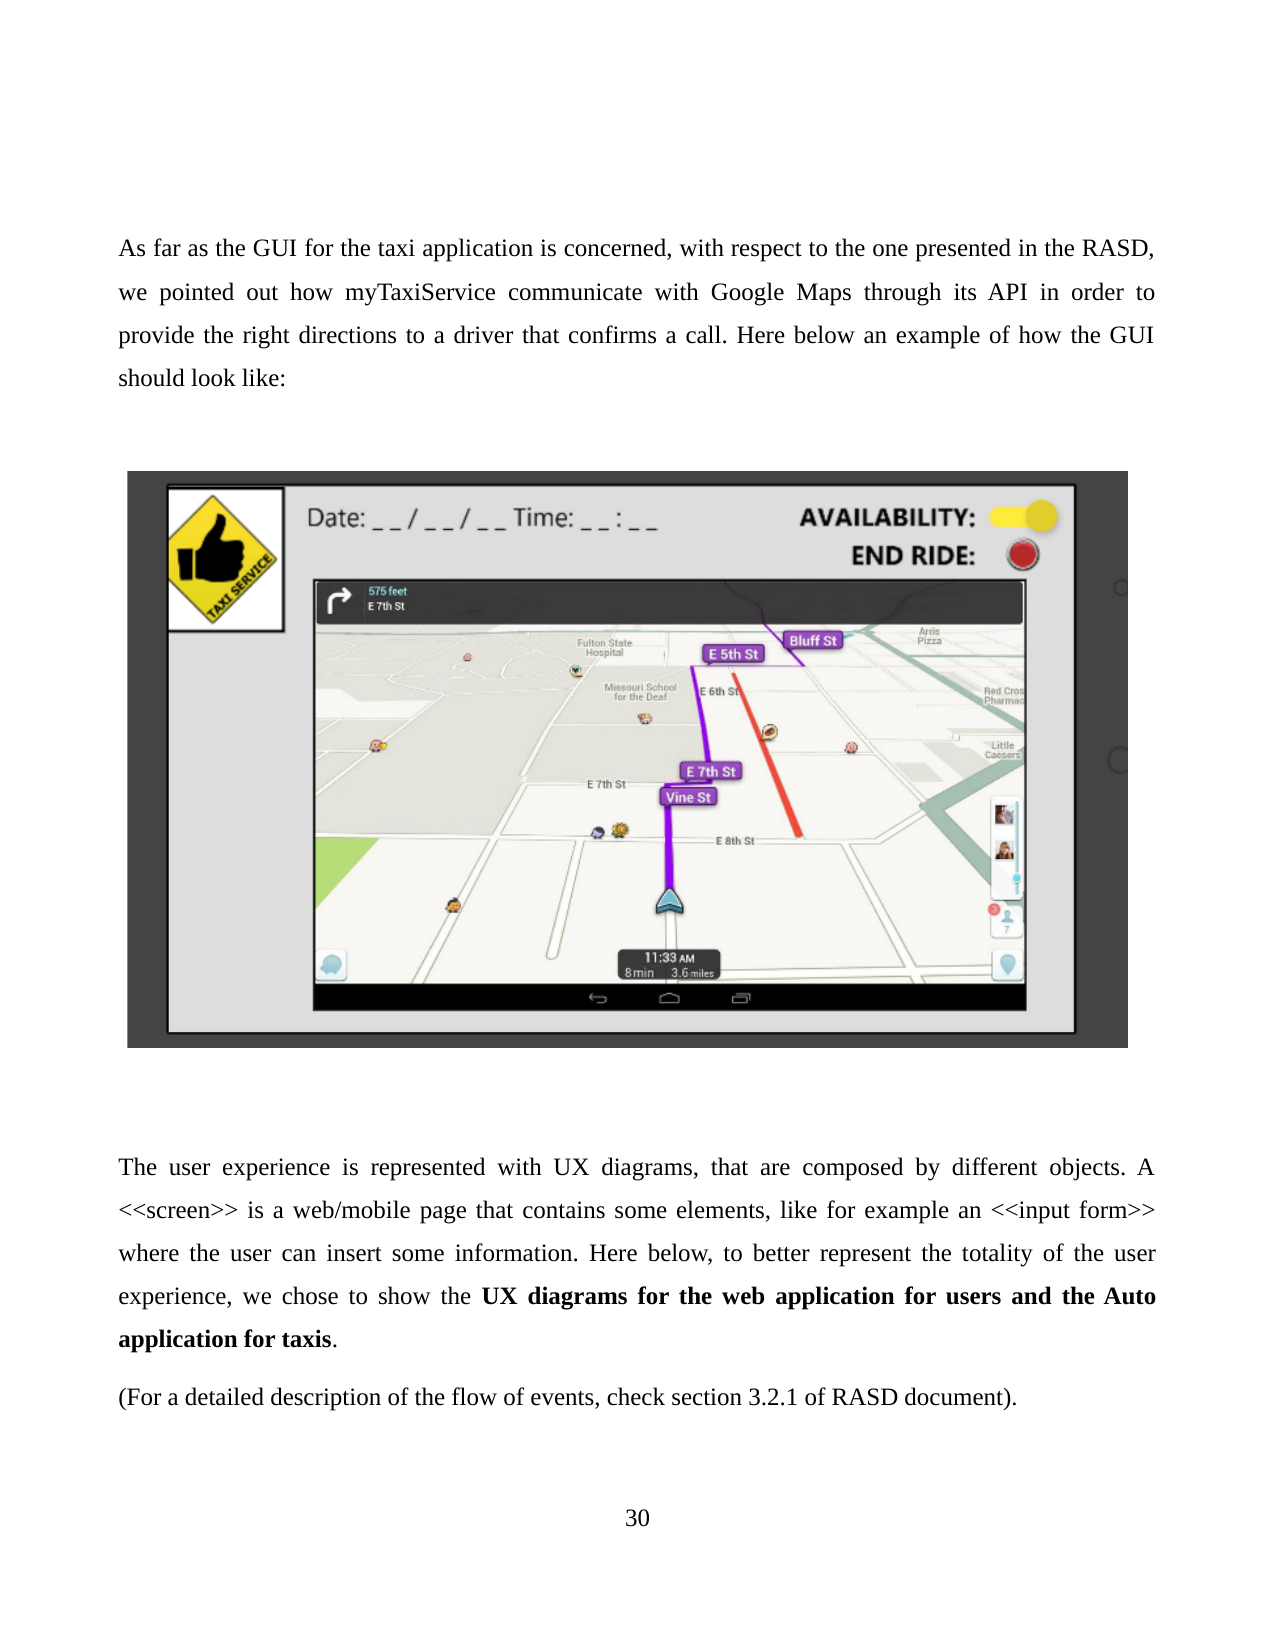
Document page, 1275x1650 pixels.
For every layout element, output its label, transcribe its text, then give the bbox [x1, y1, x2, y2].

text (For a detailed description of the flow of events, check section 3.2.1 of RASD document). [118, 1382, 1157, 1411]
picture [127, 471, 1128, 1048]
text As far as the GUI for the taxi application is concerned, with respect to the one presented in the RASD, we pointed out how myTaxiService communicate with Google Maps through its API in order to provide the right directions to a driver that confirms a call. Here below an example of how the GUI should look like: [118, 233, 1157, 392]
text The user experience is represented with UX diagrams, that are composed by different objects. A <<screen>> is a web/mobile page that contains some elements, like for example an <<input form>> where the user can insert some information. Here below, to better represent the totality of the user experience, we chose to show the UX diagrams for the web application for users and the Auto application for taxis. [118, 1152, 1157, 1353]
